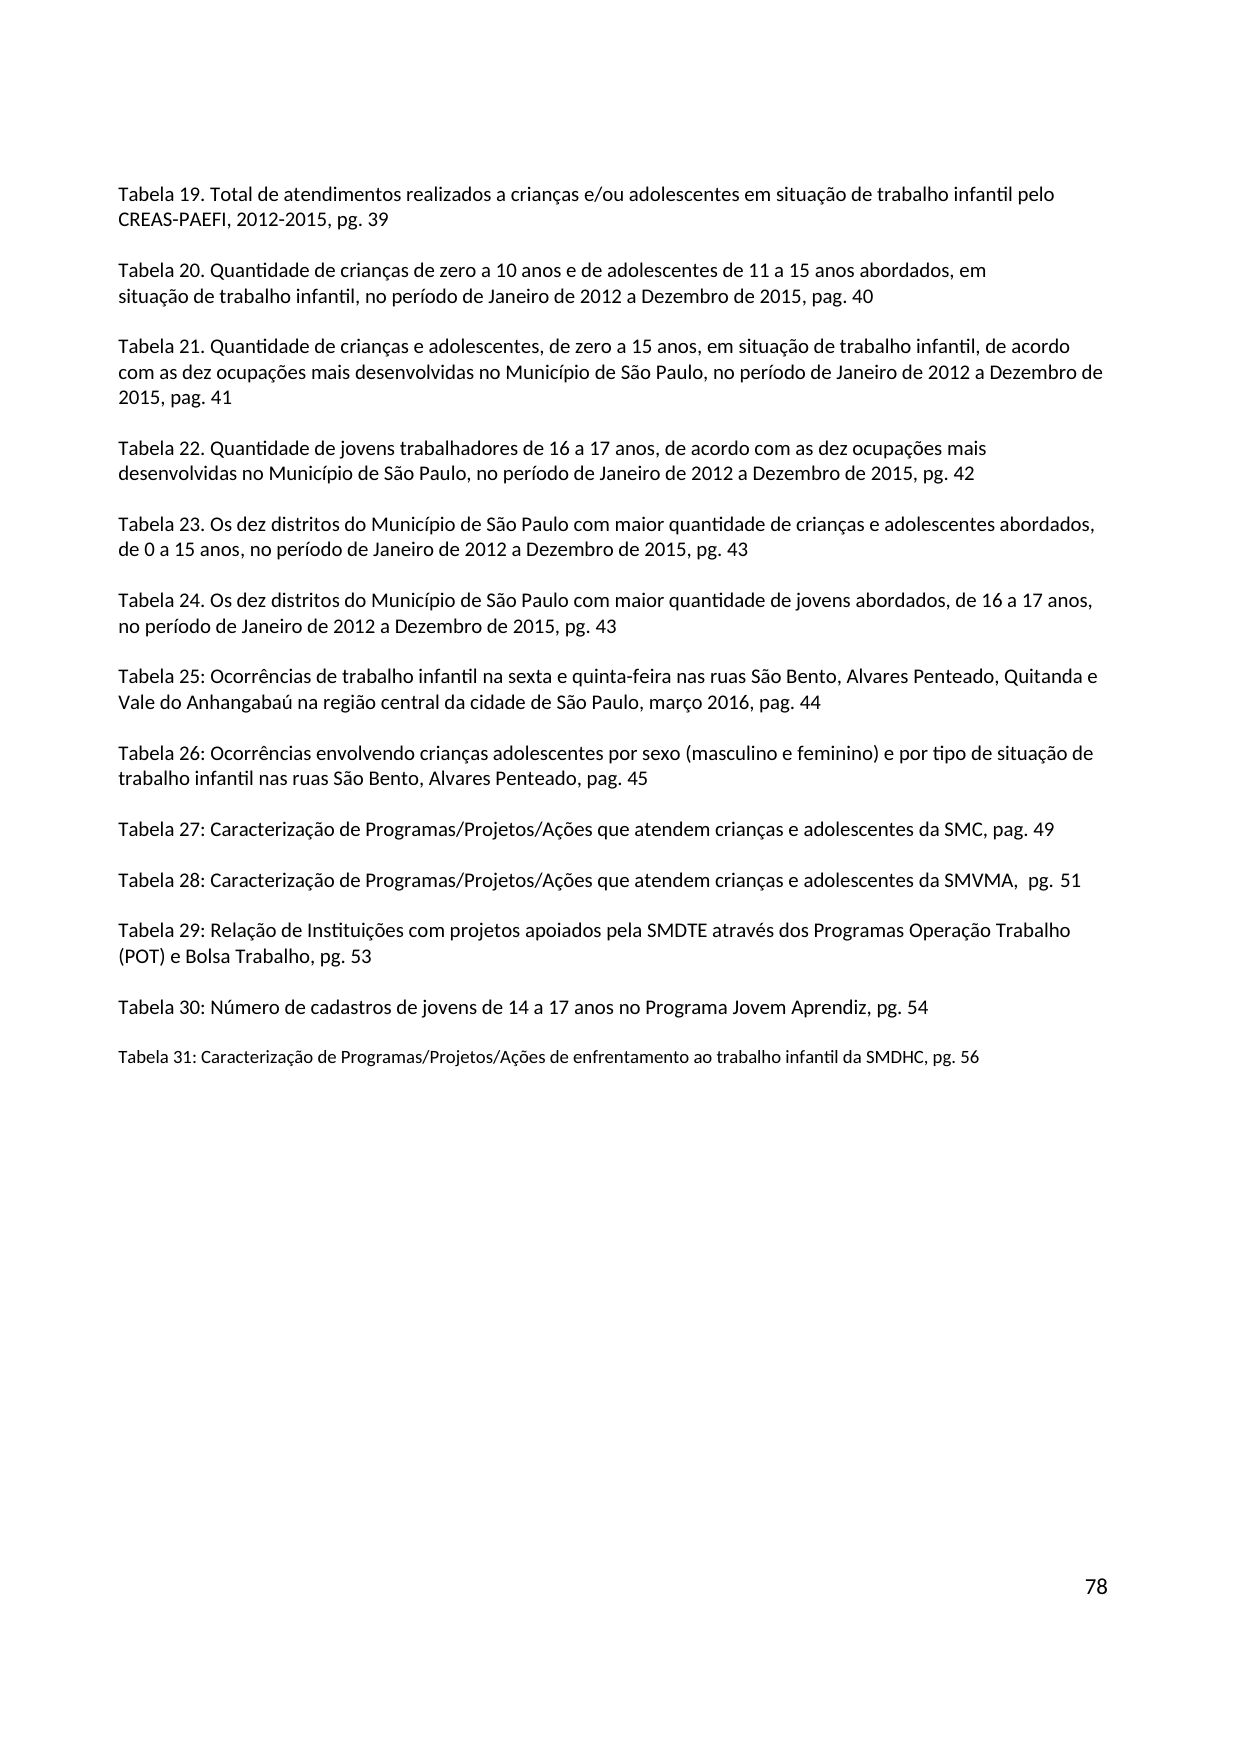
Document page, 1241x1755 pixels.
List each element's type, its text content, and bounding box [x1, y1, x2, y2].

text Tabela 19. Total de atendimentos realizados a crianças e/ou adolescentes em situação de trabalho infantil pelo CREAS-PAEFI, 2012-2015, pg. 39 [118, 181, 1078, 232]
text Tabela 29: Relação de Instituições com projetos apoiados pela SMDTE através dos Programas Operação Trabalho (POT) e Bolsa Trabalho, pg. 53 [118, 918, 1111, 968]
text Tabela 26: Ocorrências envolvendo crianças adolescentes por sexo (masculino e feminino) e por tipo de situação de trabalho infantil nas ruas São Bento, Alvares Penteado, pag. 45 [118, 740, 1111, 791]
text Tabela 23. Os dez distritos do Município de São Paulo com maior quantidade de crianças e adolescentes abordados, de 0 a 15 anos, no período de Janeiro de 2012 a Dezembro de 2015, pg. 43 [118, 511, 1111, 562]
text Tabela 25: Ocorrências de trabalho infantil na sexta e quinta-feira nas ruas São Bento, Alvares Penteado, Quitanda e Vale do Anhangabaú na região central da cidade de São Paulo, março 2016, pag. 44 [118, 664, 1111, 714]
text Tabela 20. Quantidade de crianças de zero a 10 anos e de adolescentes de 11 a 15 anos abordados, em situação de trabalho infantil, no período de Janeiro de 2012 a Dezembro de 2015, pag. 40 [118, 257, 1052, 308]
text Tabela 21. Quantidade de crianças e adolescentes, de zero a 15 anos, em situação de trabalho infantil, de acordo com as dez ocupações mais desenvolvidas no Município de São Paulo, no período de Janeiro de 2012 a Dezembro de 2015, pag. 41 [118, 333, 1105, 410]
text Tabela 22. Quantidade de jovens trabalhadores de 16 a 17 anos, de acordo com as dez ocupações mais desenvolvidas no Município de São Paulo, no período de Janeiro de 2012 a Dezembro de 2015, pg. 42 [118, 435, 1111, 486]
text Tabela 28: Caracterização de Programas/Projetos/Ações que atendem crianças e adolescentes da SMVMA, pg. 51 [118, 867, 1105, 892]
text Tabela 31: Caracterização de Programas/Projetos/Ações de enfrentamento ao trabalho infantil da SMDHC, pg. 56 [118, 1045, 1111, 1068]
text Tabela 24. Os dez distritos do Município de São Paulo com maior quantidade de jovens abordados, de 16 a 17 anos, no período de Janeiro de 2012 a Dezembro de 2015, pg. 43 [118, 587, 1100, 638]
text Tabela 30: Número de cadastros de jovens de 14 a 17 anos no Programa Jovem Aprendiz, pg. 54 [118, 994, 1111, 1019]
text Tabela 27: Caracterização de Programas/Projetos/Ações que atendem crianças e adolescentes da SMC, pag. 49 [118, 816, 1111, 842]
